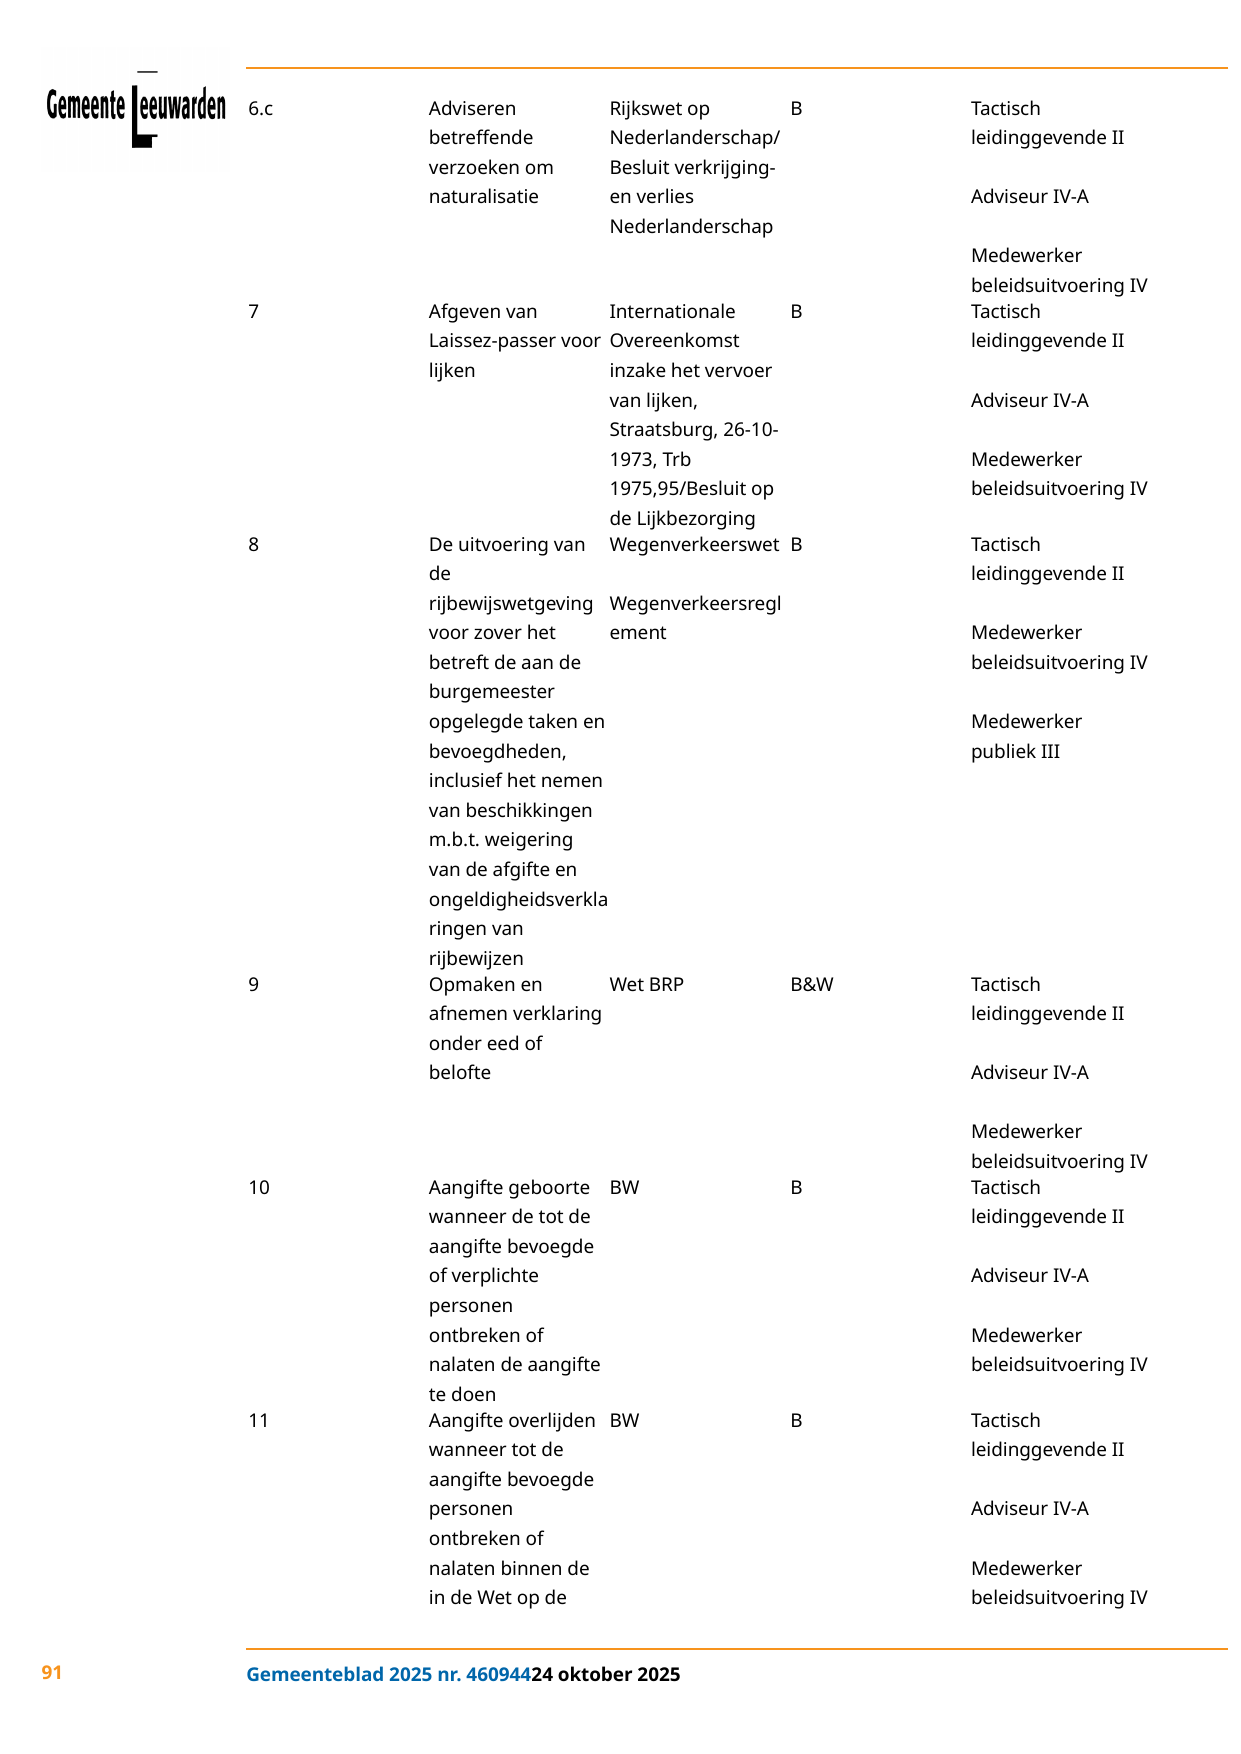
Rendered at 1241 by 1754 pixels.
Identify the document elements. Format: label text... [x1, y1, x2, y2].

table_cell Afgeven van Laissez-passer voor lijken [429, 298, 609, 531]
table_cell Opmaken en afnemen verklaring onder eed of belofte [429, 971, 609, 1174]
table_cell 10 [248, 1174, 429, 1407]
table_cell B [790, 531, 971, 971]
table_cell 7 [248, 298, 429, 531]
table_cell Internationale Overeenkomst inzake het vervoer van lijken, Straatsburg, 26-10-1973, Trb 1975,95/Besluit op de Lijkbezorging [609, 298, 790, 531]
table_cell 11 [248, 1407, 429, 1610]
table_cell Aangifte geboorte wanneer de tot de aangifte bevoegde of verplichte personen ontbreken of nalaten de aangifte te doen [429, 1174, 609, 1407]
table_cell Tactisch leidinggevende II Adviseur IV-A Medewerker beleidsuitvoering IV [971, 298, 1152, 531]
table_cell 8 [248, 531, 429, 971]
table_cell B&W [790, 971, 971, 1174]
table_cell BW [609, 1407, 790, 1610]
table_cell Tactisch leidinggevende II Adviseur IV-A Medewerker beleidsuitvoering IV [971, 1407, 1152, 1610]
picture [41, 47, 231, 172]
table_cell De uitvoering van de rijbewijswetgeving voor zover het betreft de aan de burgemeester opgelegde taken en bevoegdheden, inclusief het nemen van beschikkingen m.b.t. weigering van de afgifte en ongeldigheidsverklaringen van rijbewijzen [429, 531, 609, 971]
table_cell B [790, 1407, 971, 1610]
table_cell Rijkswet op Nederlanderschap/ Besluit verkrijging- en verlies Nederlanderschap [609, 95, 790, 298]
table_cell Wet BRP [609, 971, 790, 1174]
table_cell BW [609, 1174, 790, 1407]
table_cell 9 [248, 971, 429, 1174]
table_cell B [790, 1174, 971, 1407]
table_cell Tactisch leidinggevende II Adviseur IV-A Medewerker beleidsuitvoering IV [971, 971, 1152, 1174]
table_cell Tactisch leidinggevende II Adviseur IV-A Medewerker beleidsuitvoering IV [971, 95, 1152, 298]
table_cell Aangifte overlijden wanneer tot de aangifte bevoegde personen ontbreken of nalaten binnen de in de Wet op de [429, 1407, 609, 1610]
table_cell Wegenverkeerswet Wegenverkeersreglement [609, 531, 790, 971]
table_cell Adviseren betreffende verzoeken om naturalisatie [429, 95, 609, 298]
table_cell Tactisch leidinggevende II Medewerker beleidsuitvoering IV Medewerker publiek III [971, 531, 1152, 971]
table_cell B [790, 95, 971, 298]
table_cell 6.c [248, 95, 429, 298]
table_cell Tactisch leidinggevende II Adviseur IV-A Medewerker beleidsuitvoering IV [971, 1174, 1152, 1407]
table_cell B [790, 298, 971, 531]
